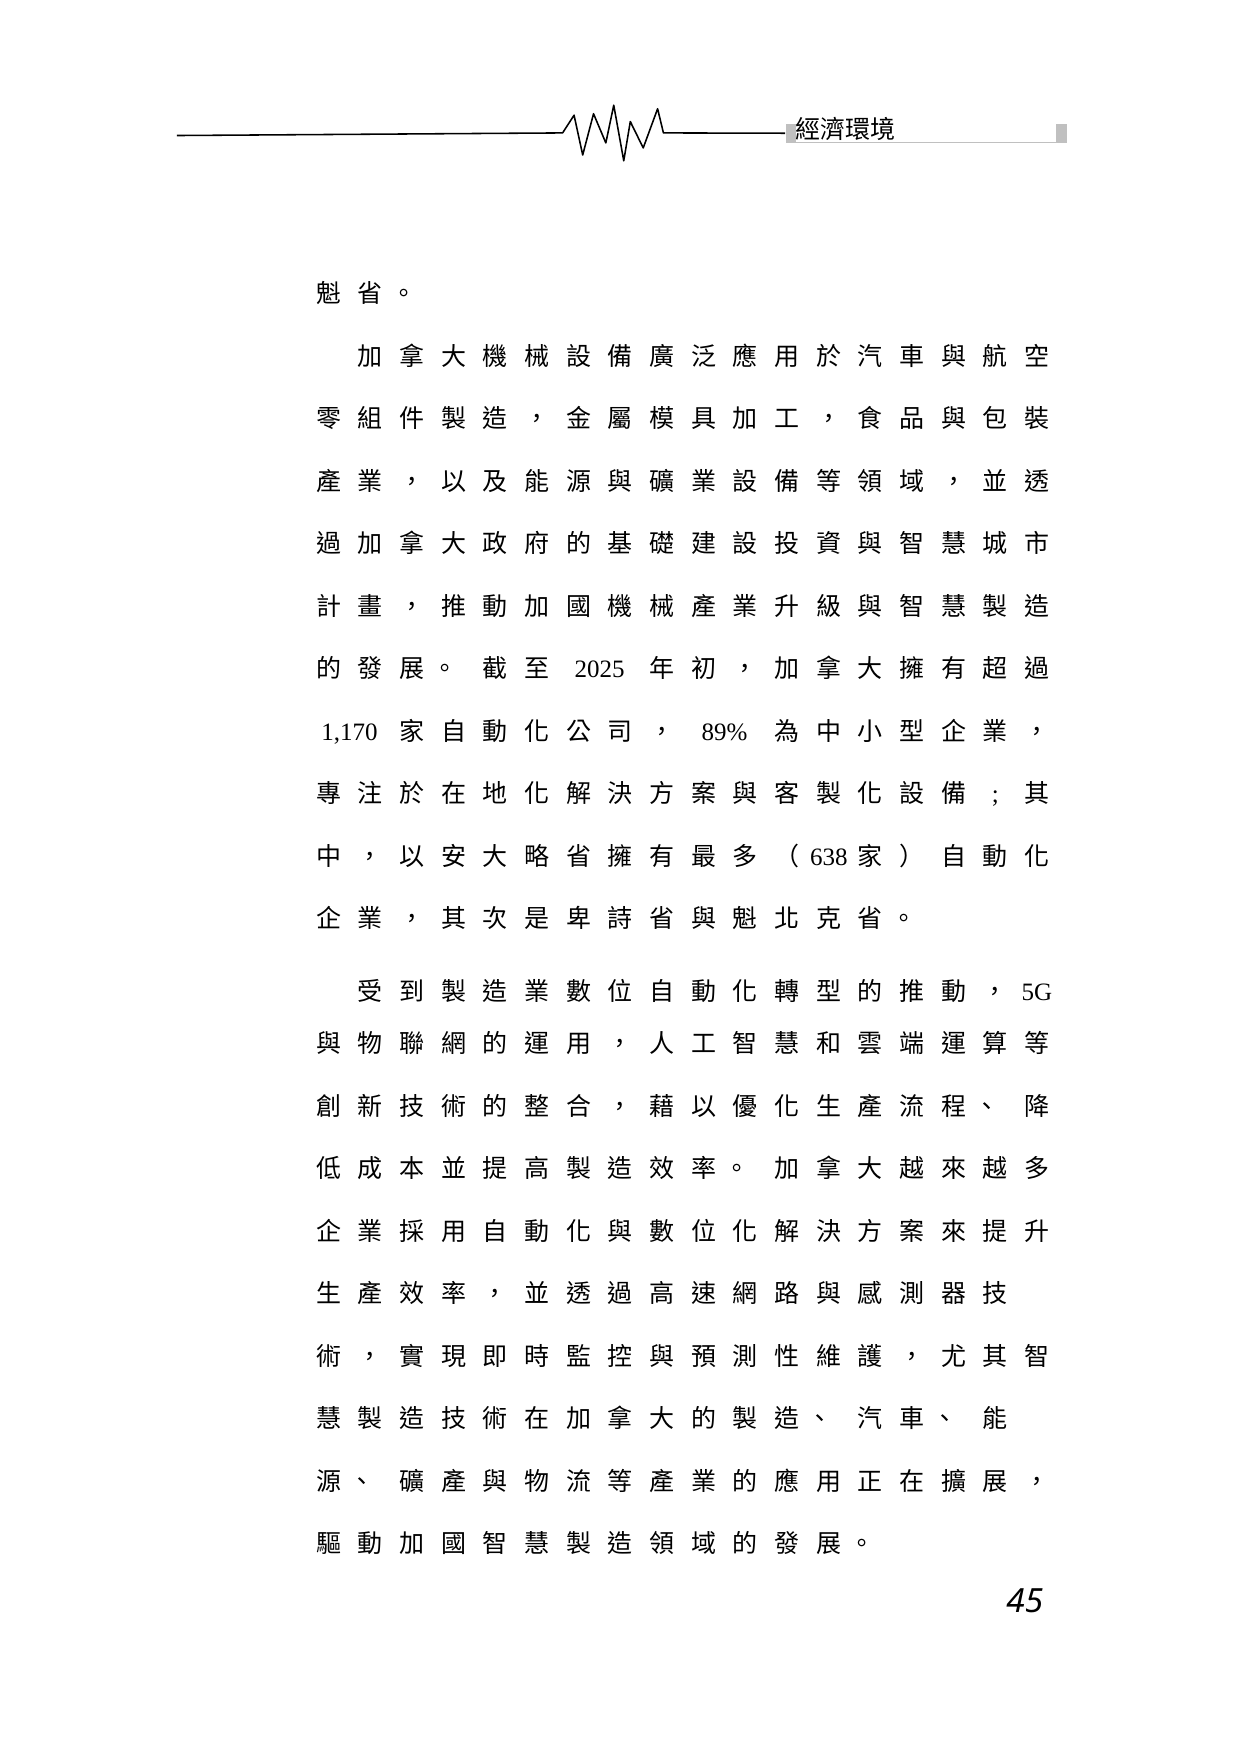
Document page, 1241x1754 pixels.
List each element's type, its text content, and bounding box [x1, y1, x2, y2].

text 加拿大機械設備廣泛應用於汽車與航空零組件製造，金屬模具加工，食品與包裝產業，以及能源與礦業設備等領域，並透過加拿大政府的基礎建設投資與智慧城市計畫，推動加國機械產業升級與智慧製造的發展。截至2025年初，加拿大擁有超過1,170家自動化公司，89%為中小型企業，專注於在地化解決方案與客製化設備;其中，以安大略省擁有最多（638家）自動化企業，其次是卑詩省與魁北克省。 [281, 313, 1058, 938]
text 魁省。 [281, 250, 1058, 313]
text 受到製造業數位自動化轉型的推動，5G與物聯網的運用，人工智慧和雲端運算等創新技術的整合，藉以優化生產流程、降低成本並提高製造效率。加拿大越來越多企業採用自動化與數位化解決方案來提升生產效率，並透過高速網路與感測器技術，實現即時監控與預測性維護，尤其智慧製造技術在加拿大的製造、汽車、能源、礦產與物流等產業的應用正在擴展，驅動加國智慧製造領域的發展。 [281, 938, 1058, 1563]
